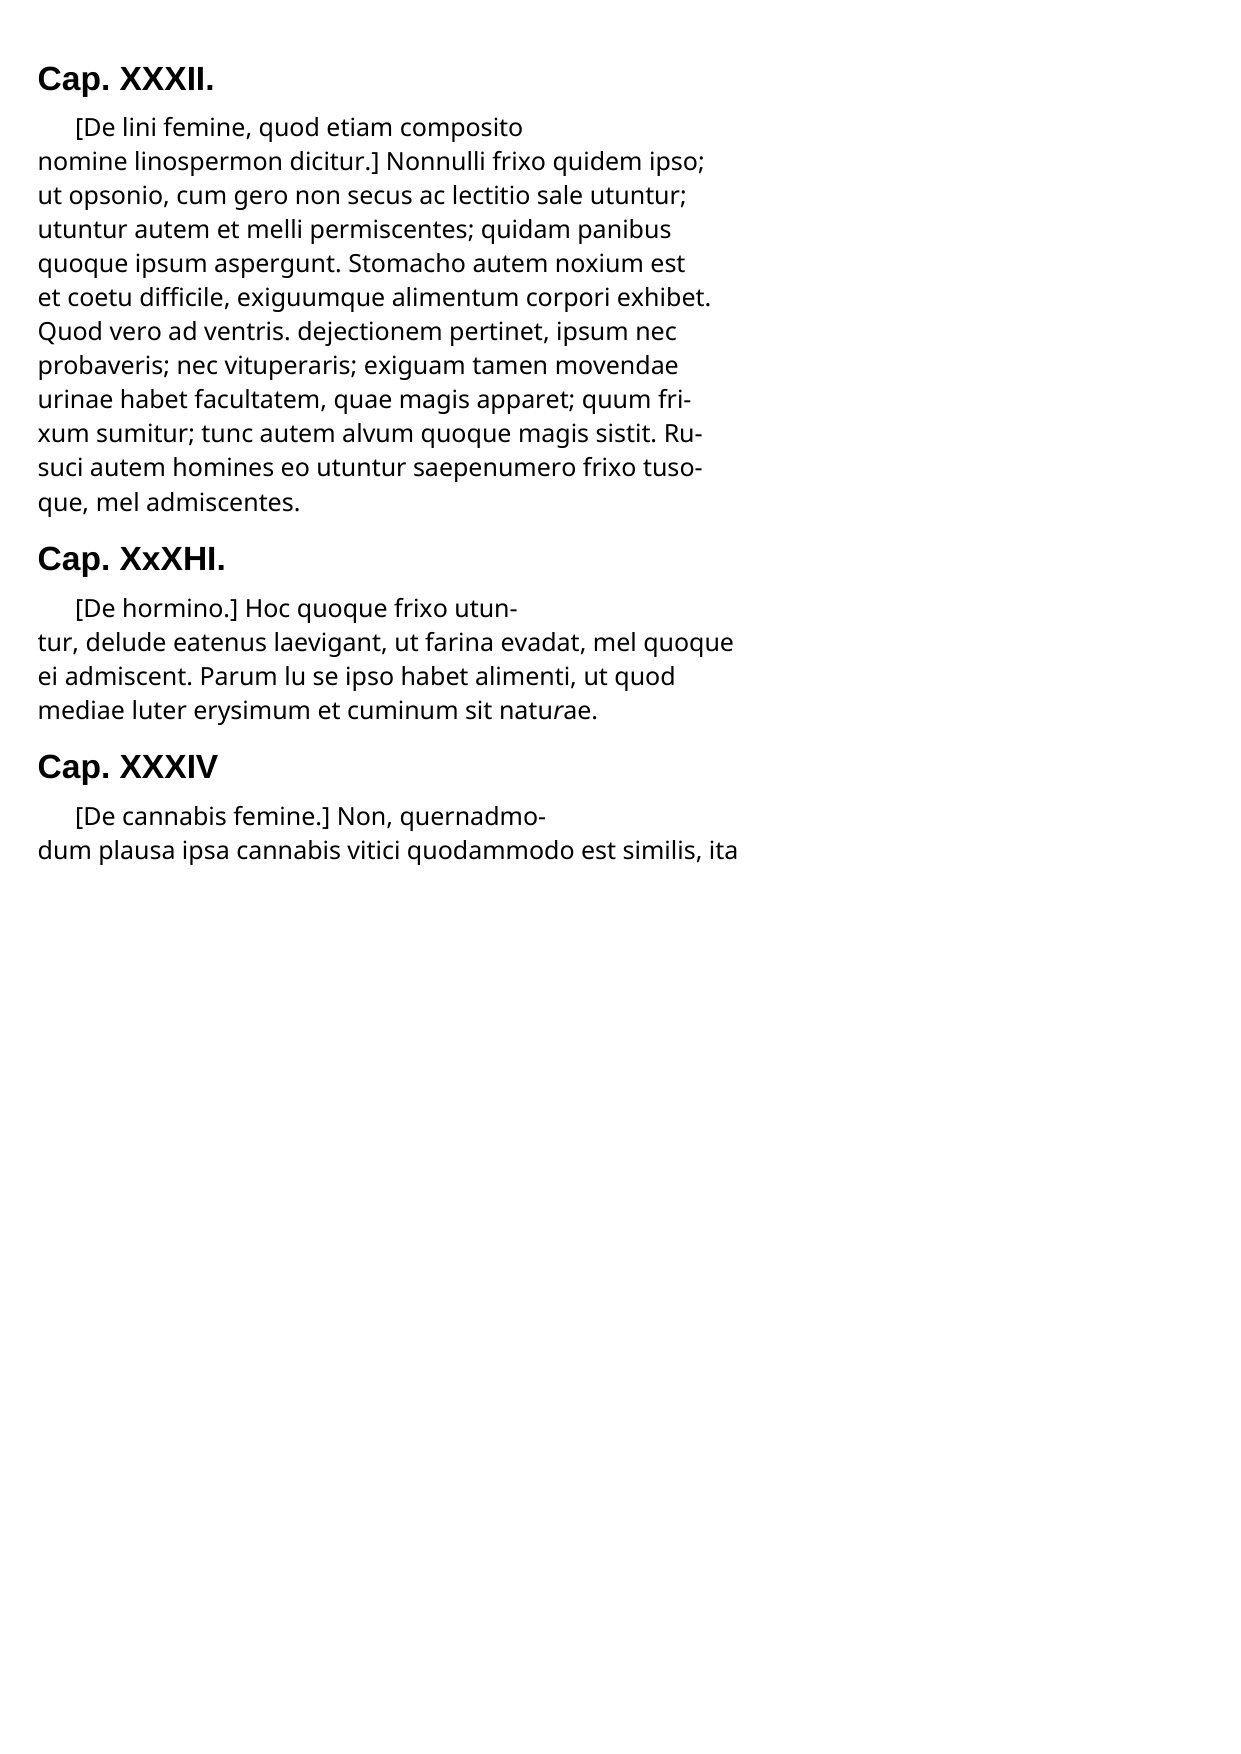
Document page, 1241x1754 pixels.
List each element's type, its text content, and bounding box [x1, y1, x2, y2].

text [De hormino.] Hoc quoque frixo utun- tur, delude eatenus laevigant, ut farina evadat, mel quoque ei admiscent. Parum lu se ipso habet alimenti, ut quod mediae luter erysimum et cuminum sit naturae. [37, 590, 1203, 726]
subtitle Cap. XXXIV [37, 747, 1203, 786]
subtitle Cap. XxXHI. [37, 539, 1203, 578]
text [De lini femine, quod etiam composito nomine linospermon dicitur.] Nonnulli frixo quidem ipso; ut opsonio, cum gero non secus ac lectitio sale utuntur; utuntur autem et melli permiscentes; quidam panibus quoque ipsum aspergunt. Stomacho autem noxium est et coetu difficile, exiguumque alimentum corpori exhibet. Quod vero ad ventris. dejectionem pertinet, ipsum nec probaveris; nec vituperaris; exiguam tamen movendae urinae habet facultatem, quae magis apparet; quum fri- xum sumitur; tunc autem alvum quoque magis sistit. Ru- suci autem homines eo utuntur saepenumero frixo tuso- que, mel admiscentes. [37, 109, 1203, 518]
text [De cannabis femine.] Non, quernadmo- dum plausa ipsa cannabis vitici quodammodo est similis, ita [37, 798, 1203, 867]
subtitle Cap. XXXII. [37, 58, 1203, 97]
